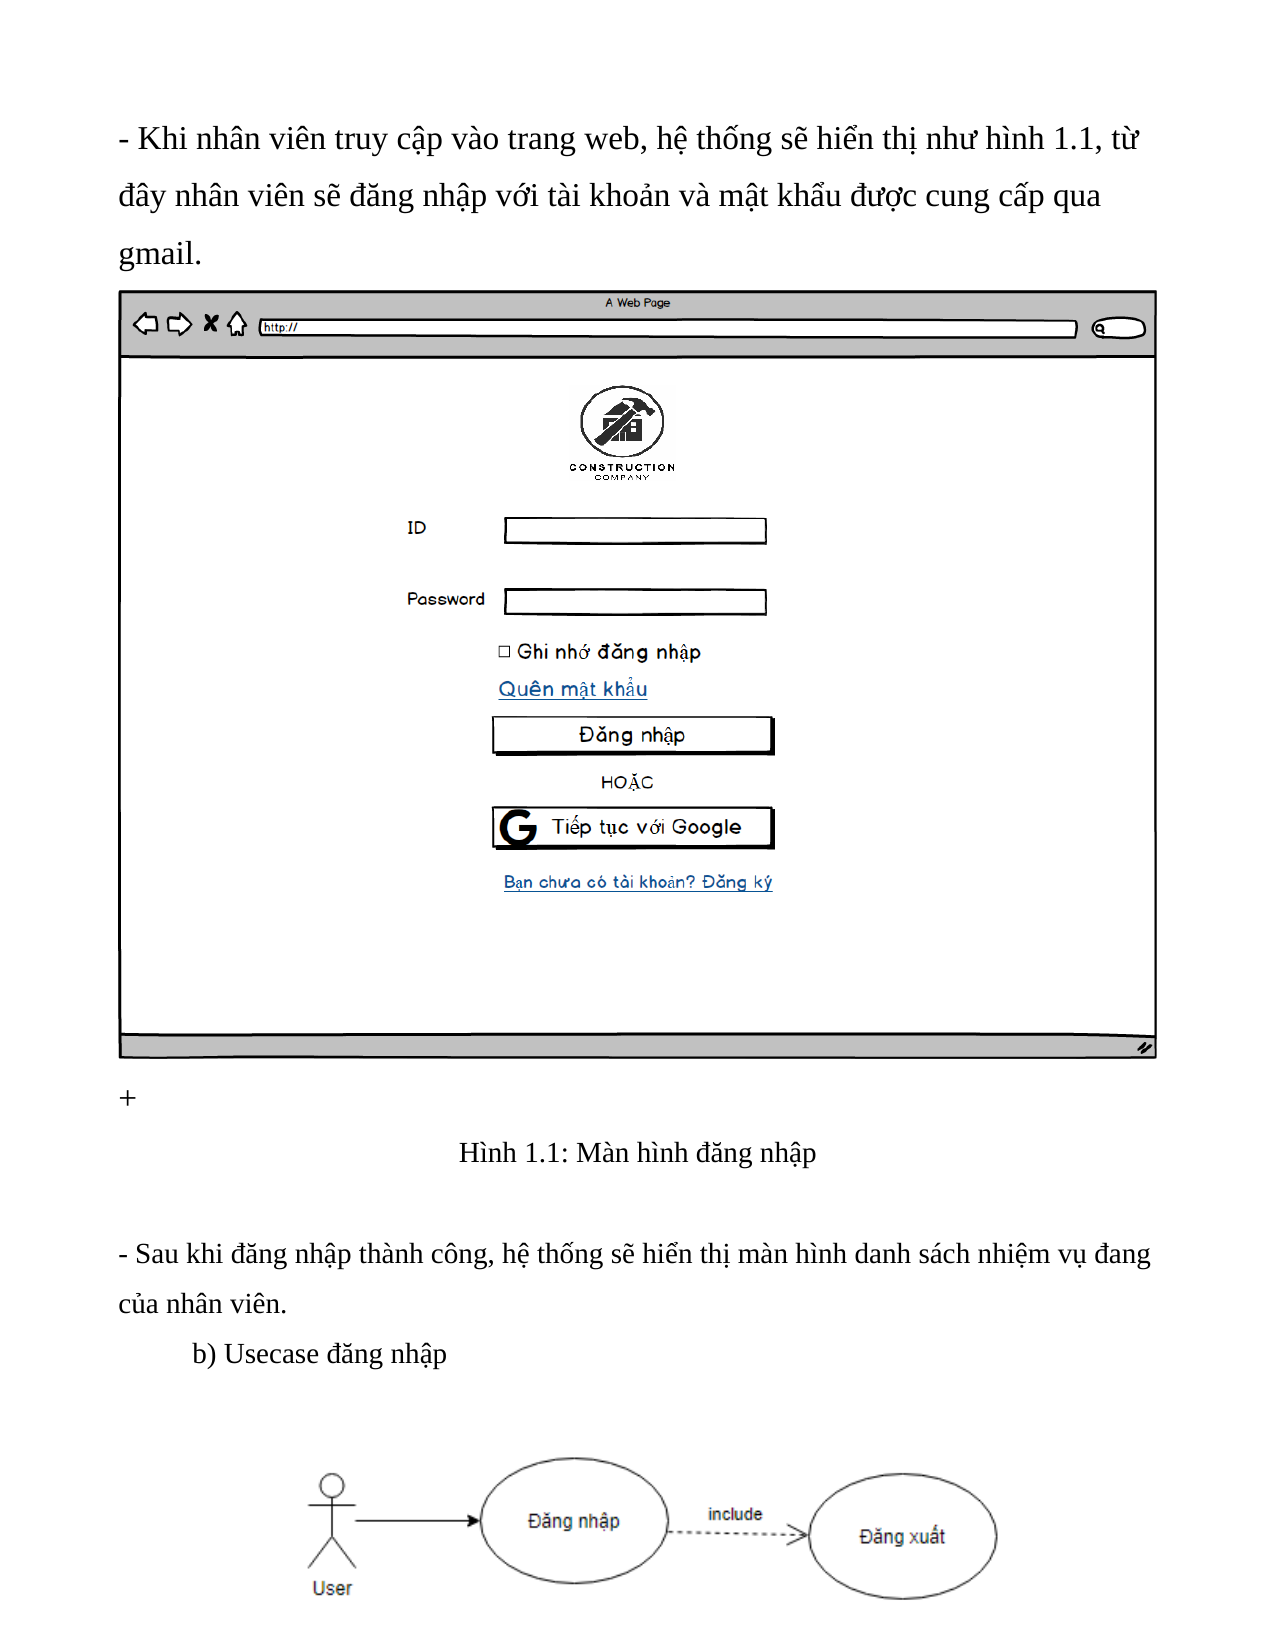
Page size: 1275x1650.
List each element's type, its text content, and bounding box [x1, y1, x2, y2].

text - Khi nhân viên truy cập vào trang web, hệ thống sẽ hiển thị như hình 1.1, từ đây nhân viên sẽ đăng nhập với tài khoản và mật khẩu được cung cấp qua gmail. [118, 118, 1157, 271]
text + [118, 1059, 1157, 1116]
text Hình 1.1: Màn hình đăng nhập [118, 1135, 1157, 1169]
picture [258, 1397, 1042, 1650]
text b) Usecase đăng nhập [118, 1337, 1157, 1370]
picture [118, 290, 1157, 1059]
text - Sau khi đăng nhập thành công, hệ thống sẽ hiển thị màn hình danh sách nhiệm vụ đang của nhân viên. [118, 1236, 1157, 1320]
